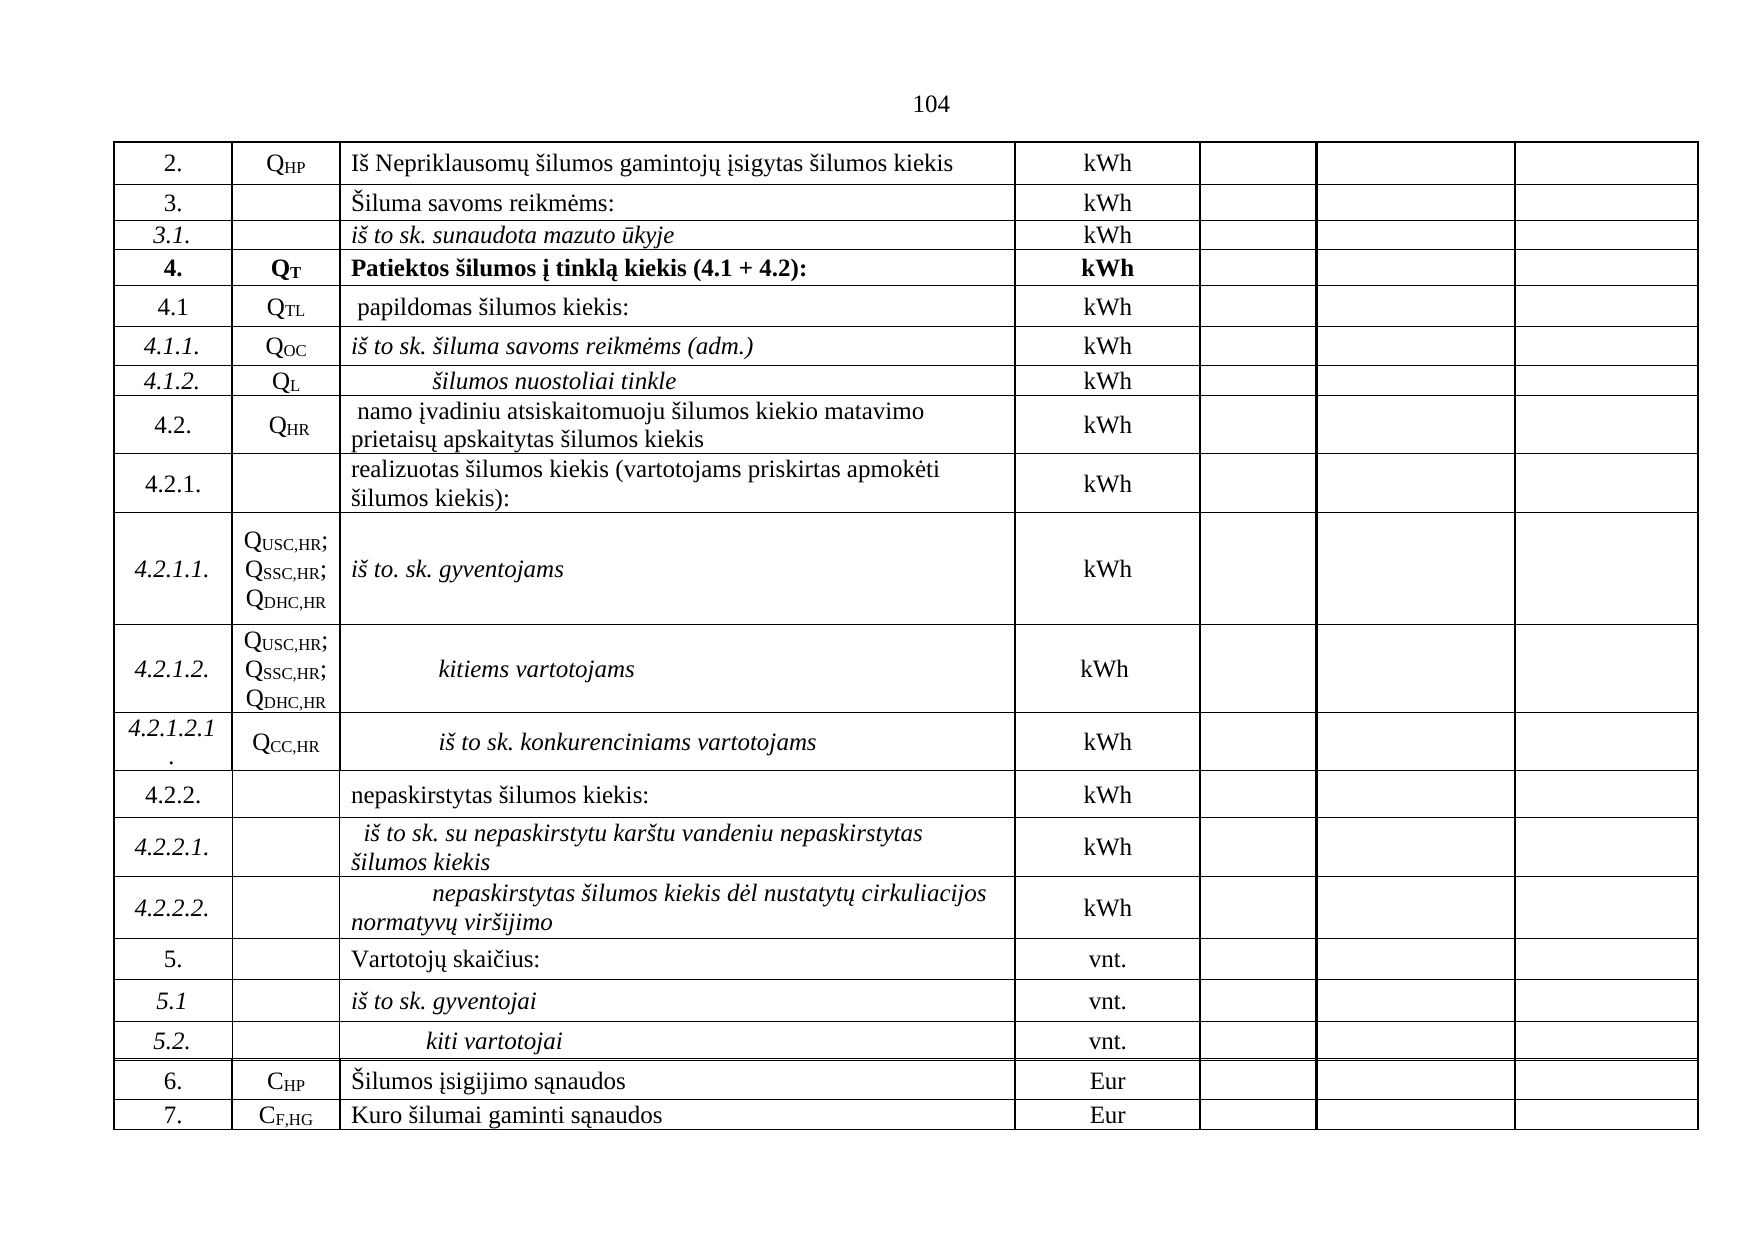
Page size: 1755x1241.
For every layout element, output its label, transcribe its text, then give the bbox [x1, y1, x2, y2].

table_cell [1201, 818, 1315, 876]
table_cell [233, 939, 339, 979]
table_cell [233, 771, 339, 817]
table_cell namo įvadiniu atsiskaitomuoju šilumos kiekio matavimo prietaisų apskaitytas šilumos kiekis [341, 396, 1014, 453]
table_cell [1516, 396, 1697, 453]
table_cell kWh [1016, 143, 1199, 183]
table_cell Iš Nepriklausomų šilumos gamintojų įsigytas šilumos kiekis [341, 143, 1014, 183]
table_cell 2. [115, 143, 231, 183]
table_cell [1516, 1022, 1697, 1058]
table_cell QHR [233, 396, 339, 453]
table_cell 7. [115, 1100, 231, 1129]
table_cell nepaskirstytas šilumos kiekis dėl nustatytų cirkuliacijos normatyvų viršijimo [340, 877, 1014, 938]
table_cell [1201, 1061, 1315, 1099]
table_cell iš to sk. konkurenciniams vartotojams [341, 713, 1014, 770]
table_cell 4.2.1.1. [115, 513, 231, 624]
table_cell 5.1 [115, 980, 232, 1021]
table_cell [1318, 396, 1514, 453]
table_cell [1318, 143, 1514, 183]
table_cell [1201, 250, 1315, 285]
table_cell [1201, 771, 1315, 817]
table_cell kWh [1016, 771, 1199, 817]
table_cell 6. [115, 1061, 231, 1099]
table_cell [1318, 185, 1514, 219]
table_cell kWh [1016, 185, 1199, 219]
table_cell [1318, 221, 1514, 249]
table_cell 5. [115, 939, 232, 979]
table_cell QT [233, 250, 339, 285]
table_cell kWh [1016, 366, 1199, 395]
table_cell [1516, 366, 1697, 395]
table_cell [1516, 185, 1697, 219]
table_cell [1516, 771, 1697, 817]
table_cell kWh [1016, 286, 1199, 326]
table_cell [1201, 327, 1315, 365]
table_cell Šilumos įsigijimo sąnaudos [341, 1061, 1014, 1099]
table_cell [233, 185, 339, 219]
table_cell kWh [1016, 818, 1199, 876]
table_cell kWh [1016, 713, 1199, 770]
table_cell kWh [1016, 396, 1199, 453]
table_cell 4.2.2. [115, 771, 232, 817]
table_cell nepaskirstytas šilumos kiekis: [340, 771, 1014, 817]
table_cell [1516, 939, 1697, 979]
table_cell [1318, 625, 1514, 712]
table_cell QHP [233, 143, 339, 183]
table_cell kWh [1016, 221, 1199, 249]
table_cell [1201, 366, 1315, 395]
table_cell QCC,HR [233, 713, 339, 770]
table_cell Šiluma savoms reikmėms: [341, 185, 1014, 219]
table_cell [1201, 625, 1315, 712]
table_cell [1516, 713, 1697, 770]
table_cell [1201, 185, 1315, 219]
table_cell 4.1.1. [115, 327, 231, 365]
table_cell 4.2.1.2.1. [115, 713, 231, 770]
table_cell QTL [233, 286, 339, 326]
table_cell [1201, 980, 1315, 1021]
table_cell kWh [1016, 327, 1199, 365]
table_cell [1318, 818, 1514, 876]
table_cell [1516, 980, 1697, 1021]
table_cell [1201, 286, 1315, 326]
table_cell [1516, 454, 1697, 512]
table_cell 4. [115, 250, 231, 285]
table_cell [1201, 454, 1315, 512]
table_cell [233, 980, 339, 1021]
table_cell šilumos nuostoliai tinkle [341, 366, 1014, 395]
table_cell [1318, 713, 1514, 770]
table_cell [1318, 980, 1514, 1021]
table_cell [1318, 1061, 1514, 1099]
table_cell [1318, 286, 1514, 326]
table_cell [1201, 877, 1315, 938]
table_cell [1201, 143, 1315, 183]
table_cell [233, 454, 339, 512]
table_cell Eur [1016, 1061, 1199, 1099]
table_cell [233, 877, 339, 938]
table_cell kWh [1016, 625, 1199, 712]
table_cell [1516, 1100, 1697, 1129]
table_cell [1516, 250, 1697, 285]
table_cell Eur [1016, 1100, 1199, 1129]
table_cell CHP [233, 1061, 339, 1099]
table_cell [1318, 366, 1514, 395]
table_cell 4.2.1.2. [115, 625, 231, 712]
table_cell [1516, 625, 1697, 712]
table_cell [1516, 143, 1697, 183]
table_cell [1516, 513, 1697, 624]
table_cell kWh [1016, 877, 1199, 938]
table_cell [1516, 327, 1697, 365]
table_cell Vartotojų skaičius: [340, 939, 1014, 979]
table_cell 4.1.2. [115, 366, 231, 395]
table_cell Kuro šilumai gaminti sąnaudos [341, 1100, 1014, 1129]
table_cell [1516, 1061, 1697, 1099]
table_cell 5.2. [115, 1022, 232, 1058]
table_cell [1318, 250, 1514, 285]
table_cell [1318, 1100, 1514, 1129]
table_cell 3. [115, 185, 231, 219]
table_cell kWh [1016, 513, 1199, 624]
table_cell [1201, 513, 1315, 624]
table_cell papildomas šilumos kiekis: [341, 286, 1014, 326]
table_cell [1318, 771, 1514, 817]
table_cell [1516, 221, 1697, 249]
table_cell 4.2. [115, 396, 231, 453]
table_cell 4.2.2.1. [115, 818, 232, 876]
table_cell [1201, 713, 1315, 770]
table_cell [1318, 513, 1514, 624]
table_cell [1318, 327, 1514, 365]
table_cell 4.2.2.2. [115, 877, 232, 938]
table_cell [1201, 939, 1315, 979]
table_cell [1516, 877, 1697, 938]
table_cell kitiems vartotojams [341, 625, 1014, 712]
table_cell [1201, 396, 1315, 453]
table_cell CF,HG [233, 1100, 339, 1129]
table_cell kWh [1016, 250, 1199, 285]
table_cell vnt. [1016, 980, 1199, 1021]
table_cell [1318, 877, 1514, 938]
table_cell kiti vartotojai [340, 1022, 1014, 1058]
table_cell iš to sk. gyventojai [340, 980, 1014, 1021]
table_cell iš to. sk. gyventojams [341, 513, 1014, 624]
table_cell vnt. [1016, 1022, 1199, 1058]
table_cell Patiektos šilumos į tinklą kiekis (4.1 + 4.2): [341, 250, 1014, 285]
table_cell [1318, 939, 1514, 979]
table_cell [1516, 818, 1697, 876]
table_cell 4.2.1. [115, 454, 231, 512]
table_cell iš to sk. su nepaskirstytu karštu vandeniu nepaskirstytas šilumos kiekis [340, 818, 1014, 876]
table_cell [233, 221, 339, 249]
table_cell iš to sk. šiluma savoms reikmėms (adm.) [341, 327, 1014, 365]
table_cell QOC [233, 327, 339, 365]
table_cell vnt. [1016, 939, 1199, 979]
table_cell [1318, 1022, 1514, 1058]
table_cell 3.1. [115, 221, 231, 249]
table_cell [1516, 286, 1697, 326]
table_cell kWh [1016, 454, 1199, 512]
table_cell [233, 818, 339, 876]
table_cell iš to sk. sunaudota mazuto ūkyje [341, 221, 1014, 249]
table_cell realizuotas šilumos kiekis (vartotojams priskirtas apmokėti šilumos kiekis): [341, 454, 1014, 512]
table_cell [1201, 221, 1315, 249]
table_cell QUSC,HR; QSSC,HR; QDHC,HR [233, 625, 339, 712]
table_cell QUSC,HR; QSSC,HR; QDHC,HR [233, 513, 339, 624]
table_cell [1201, 1022, 1315, 1058]
table_cell [1318, 454, 1514, 512]
table_cell QL [233, 366, 339, 395]
table_cell 4.1 [115, 286, 231, 326]
table_cell [233, 1022, 339, 1058]
table_cell [1201, 1100, 1315, 1129]
